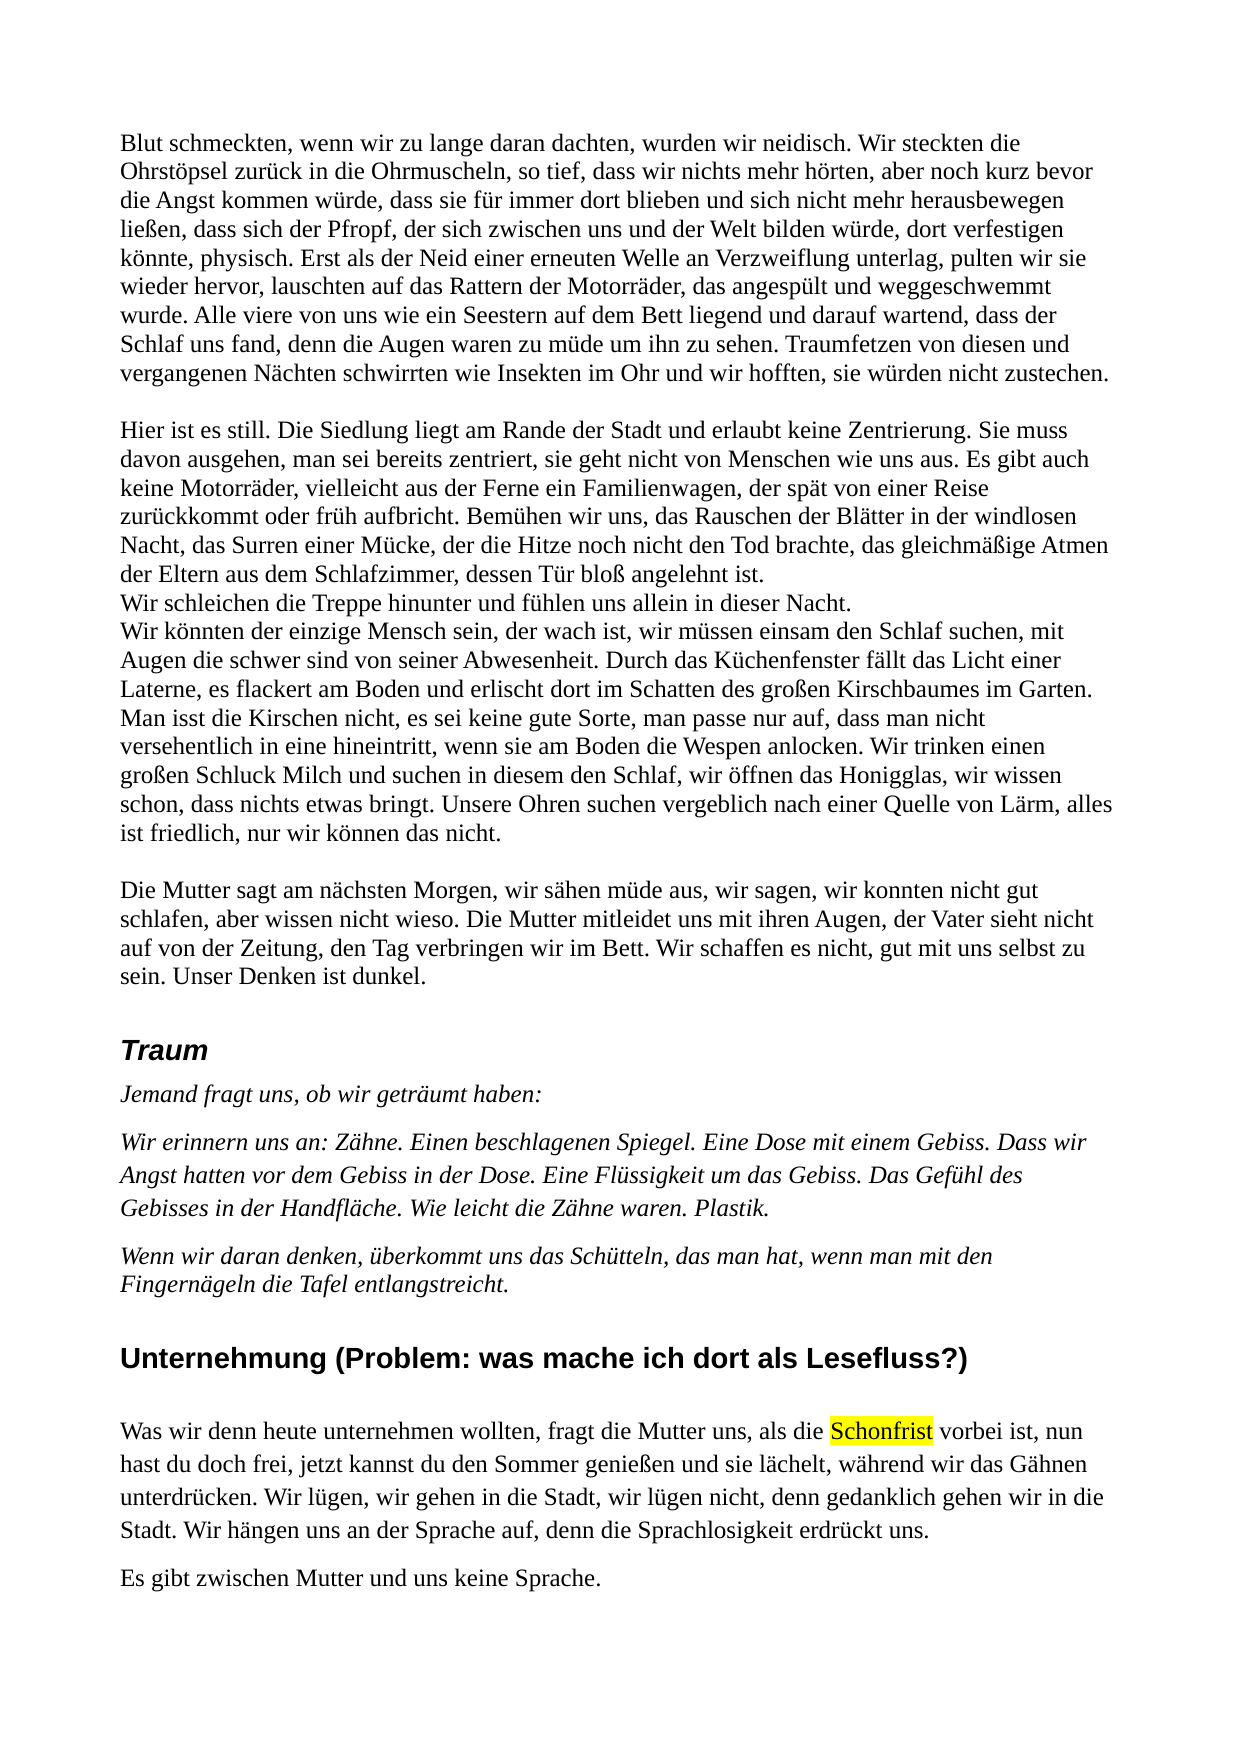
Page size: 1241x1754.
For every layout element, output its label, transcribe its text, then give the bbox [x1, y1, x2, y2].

text Die Mutter sagt am nächsten Morgen, wir sähen müde aus, wir sagen, wir konnten nicht gut schlafen, aber wissen nicht wieso. Die Mutter mitleidet uns mit ihren Augen, der Vater sieht nicht auf von der Zeitung, den Tag verbringen wir im Bett. Wir schaffen es nicht, gut mit uns selbst zu sein. Unser Denken ist dunkel. [120, 875, 1117, 990]
subtitle Unternehmung (Problem: was mache ich dort als Lesefluss?) [120, 1342, 1117, 1375]
text Blut schmeckten, wenn wir zu lange daran dachten, wurden wir neidisch. Wir steckten die Ohrstöpsel zurück in die Ohrmuscheln, so tief, dass wir nichts mehr hörten, aber noch kurz bevor die Angst kommen würde, dass sie für immer dort blieben und sich nicht mehr herausbewegen ließen, dass sich der Pfropf, der sich zwischen uns und der Welt bilden würde, dort verfestigen könnte, physisch. Erst als der Neid einer erneuten Welle an Verzweiflung unterlag, pulten wir sie wieder hervor, lauschten auf das Rattern der Motorräder, das angespült und weggeschwemmt wurde. Alle viere von uns wie ein Seestern auf dem Bett liegend und darauf wartend, dass der Schlaf uns fand, denn die Augen waren zu müde um ihn zu sehen. Traumfetzen von diesen und vergangenen Nächten schwirrten wie Insekten im Ohr und wir hofften, sie würden nicht zustechen. [120, 128, 1117, 386]
text Jemand fragt uns, ob wir geträumt haben: [120, 1079, 1117, 1108]
text Wir erinnern uns an: Zähne. Einen beschlagenen Spiegel. Eine Dose mit einem Gebiss. Dass wir Angst hatten vor dem Gebiss in der Dose. Eine Flüssigkeit um das Gebiss. Das Gefühl des Gebisses in der Handfläche. Wie leicht die Zähne waren. Plastik. [120, 1127, 1117, 1222]
text Was wir denn heute unternehmen wollten, fragt die Mutter uns, als die Schonfrist vorbei ist, nun hast du doch frei, jetzt kannst du den Sommer genießen und sie lächelt, während wir das Gähnen unterdrücken. Wir lügen, wir gehen in die Stadt, wir lügen nicht, denn gedanklich gehen wir in die Stadt. Wir hängen uns an der Sprache auf, denn die Sprachlosigkeit erdrückt uns. [120, 1416, 1117, 1544]
text Hier ist es still. Die Siedlung liegt am Rande der Stadt und erlaubt keine Zentrierung. Sie muss davon ausgehen, man sei bereits zentriert, sie geht nicht von Menschen wie uns aus. Es gibt auch keine Motorräder, vielleicht aus der Ferne ein Familienwagen, der spät von einer Reise zurückkommt oder früh aufbricht. Bemühen wir uns, das Rauschen der Blätter in der windlosen Nacht, das Surren einer Mücke, der die Hitze noch nicht den Tod brachte, das gleichmäßige Atmen der Eltern aus dem Schlafzimmer, dessen Tür bloß angelehnt ist. [120, 415, 1117, 588]
text Wenn wir daran denken, überkommt uns das Schütteln, das man hat, wenn man mit den Fingernägeln die Tafel entlangstreicht. [120, 1241, 1117, 1298]
text Wir schleichen die Treppe hinunter und fühlen uns allein in dieser Nacht. [120, 588, 1117, 616]
subtitle Traum [120, 1033, 1117, 1067]
text Es gibt zwischen Mutter und uns keine Sprache. [120, 1563, 1117, 1592]
text Wir könnten der einzige Mensch sein, der wach ist, wir müssen einsam den Schlaf suchen, mit Augen die schwer sind von seiner Abwesenheit. Durch das Küchenfenster fällt das Licht einer Laterne, es flackert am Boden und erlischt dort im Schatten des großen Kirschbaumes im Garten. Man isst die Kirschen nicht, es sei keine gute Sorte, man passe nur auf, dass man nicht versehentlich in eine hineintritt, wenn sie am Boden die Wespen anlocken. Wir trinken einen großen Schluck Milch und suchen in diesem den Schlaf, wir öffnen das Honigglas, wir wissen schon, dass nichts etwas bringt. Unsere Ohren suchen vergeblich nach einer Quelle von Lärm, alles ist friedlich, nur wir können das nicht. [120, 616, 1117, 846]
